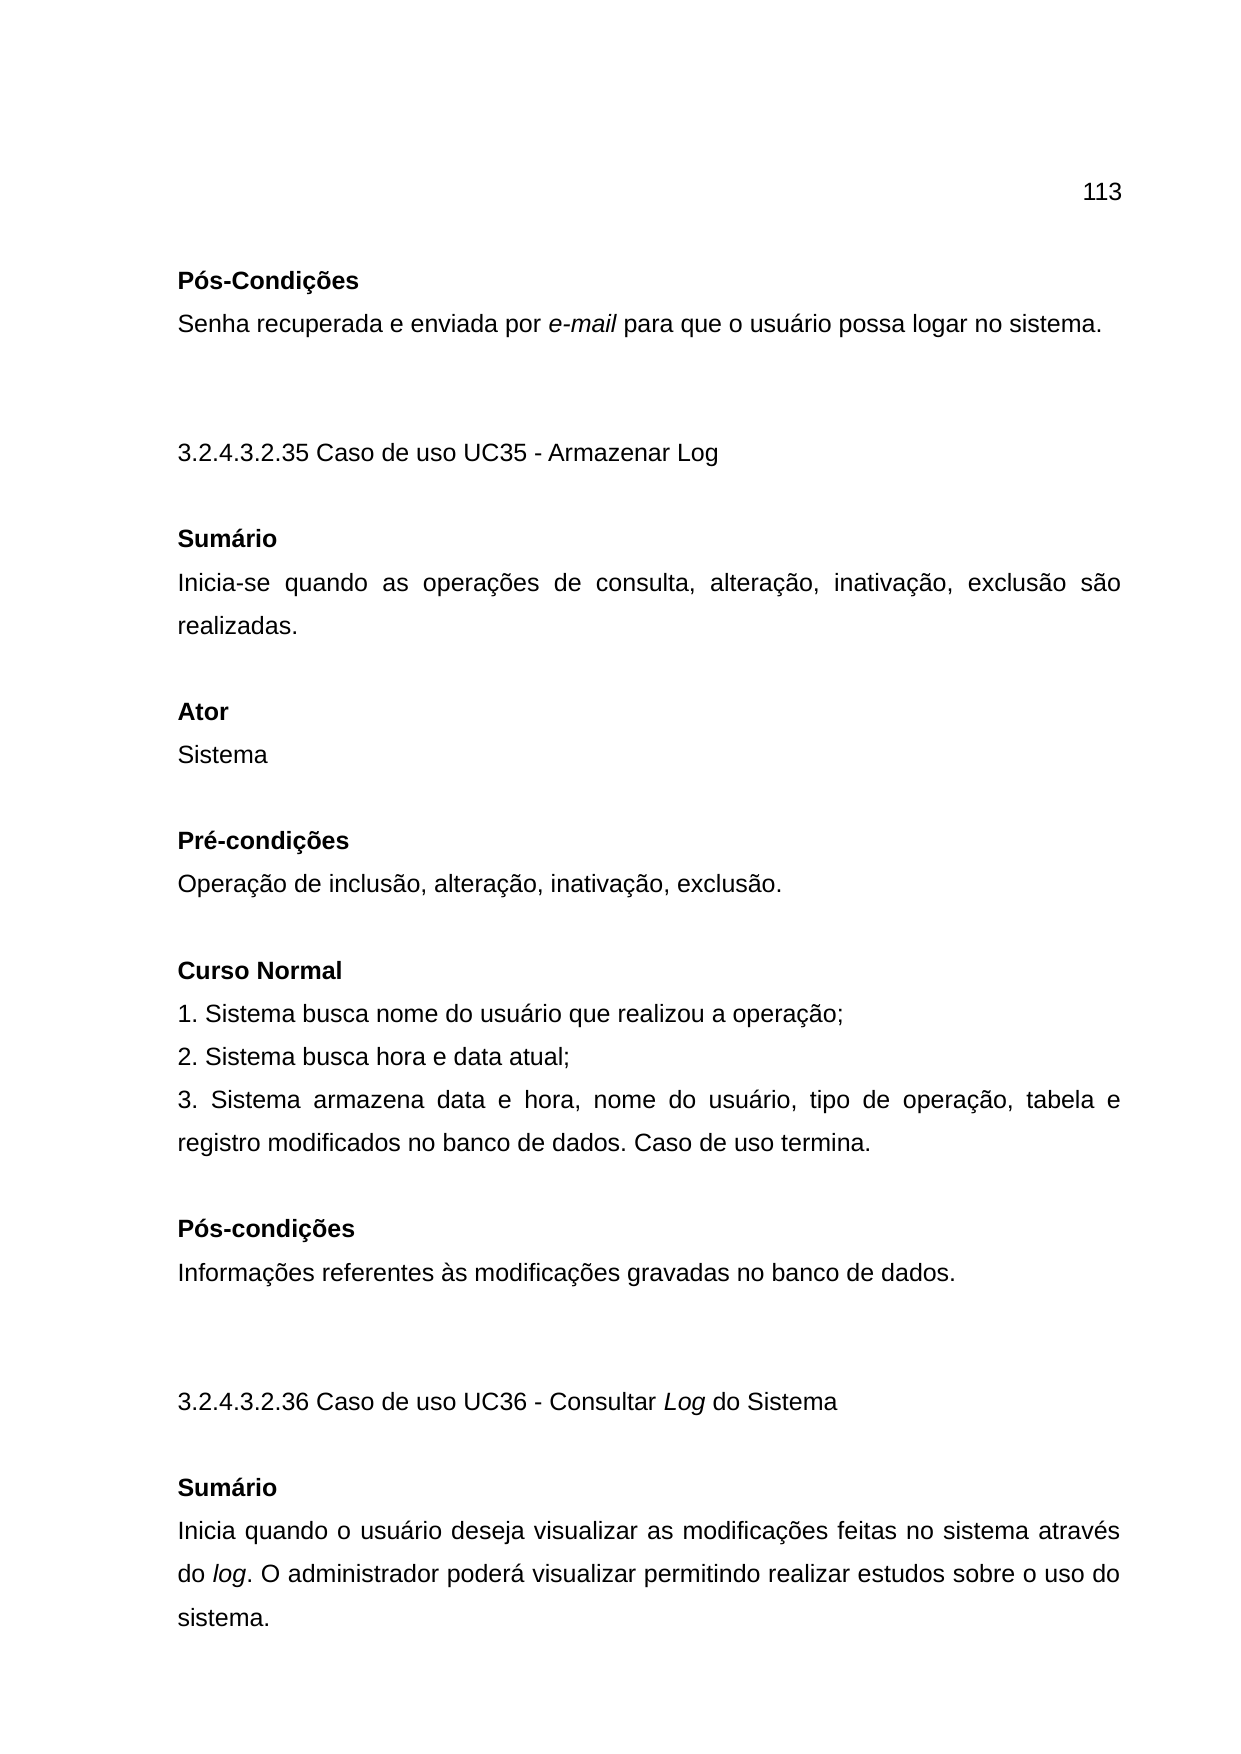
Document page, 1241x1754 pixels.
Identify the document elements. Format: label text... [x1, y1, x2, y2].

text Pós-condições [177, 1214, 1122, 1243]
text 3.2.4.3.2.35 Caso de uso UC35 - Armazenar Log [177, 438, 1122, 467]
text 2. Sistema busca hora e data atual; [177, 1042, 1122, 1071]
text Ator [177, 697, 1122, 726]
text 1. Sistema busca nome do usuário que realizou a operação; [177, 999, 1122, 1028]
text Pré-condições [177, 826, 1122, 855]
text Sumário [177, 1473, 1122, 1502]
text Curso Normal [177, 956, 1122, 984]
text Inicia-se quando as operações de consulta, alteração, inativação, exclusão são realizadas. [177, 568, 1122, 639]
text Pós-Condições [177, 266, 1122, 294]
text Sistema [177, 740, 1122, 769]
text 3.2.4.3.2.36 Caso de uso UC36 - Consultar Log do Sistema [177, 1387, 1122, 1416]
text Sumário [177, 524, 1122, 553]
text Informações referentes às modificações gravadas no banco de dados. [177, 1258, 1122, 1286]
text Operação de inclusão, alteração, inativação, exclusão. [177, 869, 1122, 898]
text Inicia quando o usuário deseja visualizar as modificações feitas no sistema através do log. O administrador poderá visualizar permitindo realizar estudos sobre o uso do sistema. [177, 1516, 1122, 1631]
text 3. Sistema armazena data e hora, nome do usuário, tipo de operação, tabela e registro modificados no banco de dados. Caso de uso termina. [177, 1085, 1122, 1157]
text Senha recuperada e enviada por e-mail para que o usuário possa logar no sistema. [177, 309, 1122, 338]
